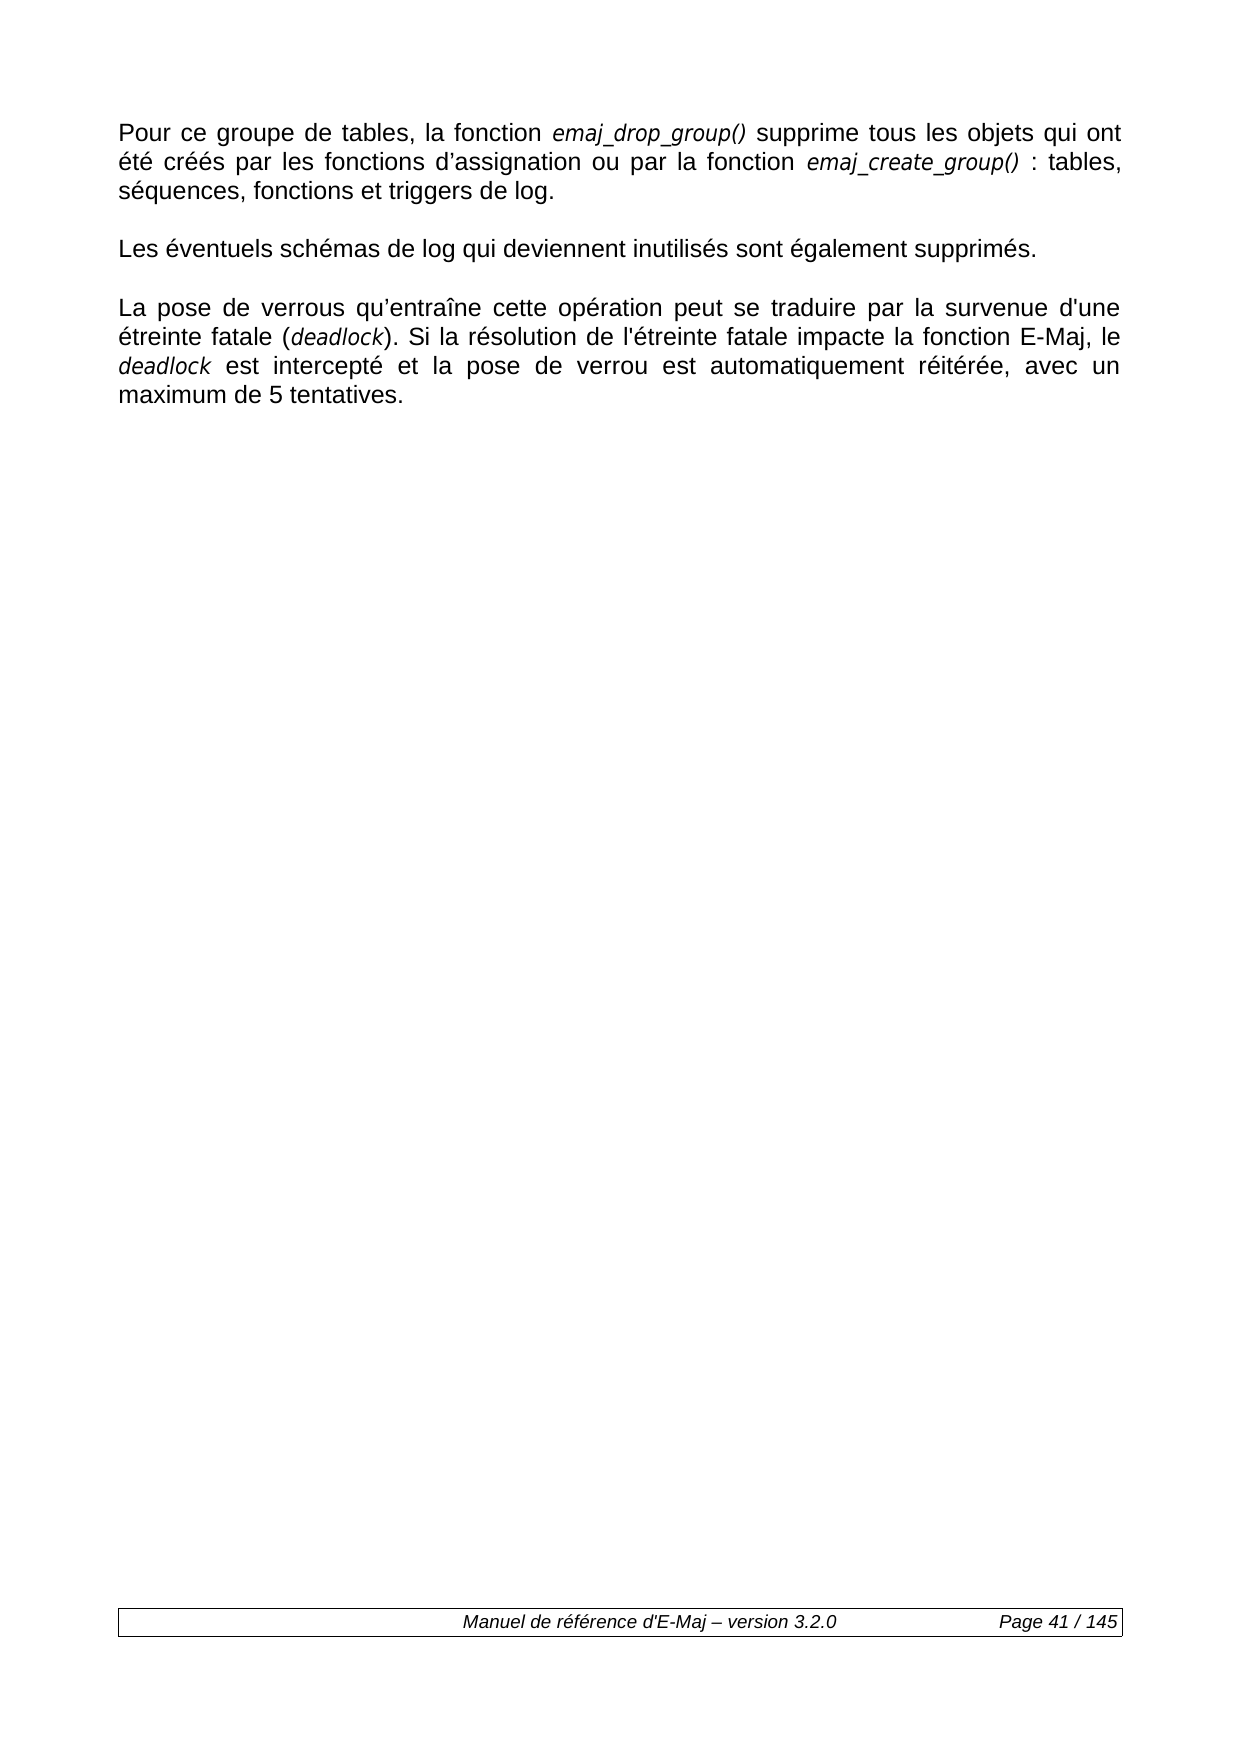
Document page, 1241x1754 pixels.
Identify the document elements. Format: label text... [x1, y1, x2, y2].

text Les éventuels schémas de log qui deviennent inutilisés sont également supprimés. [118, 234, 1122, 263]
text La pose de verrous qu’entraîne cette opération peut se traduire par la survenue d'une étreinte fatale (deadlock). Si la résolution de l'étreinte fatale impacte la fonction E-Maj, le deadlock est intercepté et la pose de verrou est automatiquement réitérée, avec un maximum de 5 tentatives. [118, 292, 1122, 409]
text Pour ce groupe de tables, la fonction emaj_drop_group() supprime tous les objets qui ont été créés par les fonctions d’assignation ou par la fonction emaj_create_group() : tables, séquences, fonctions et triggers de log. [118, 118, 1122, 205]
